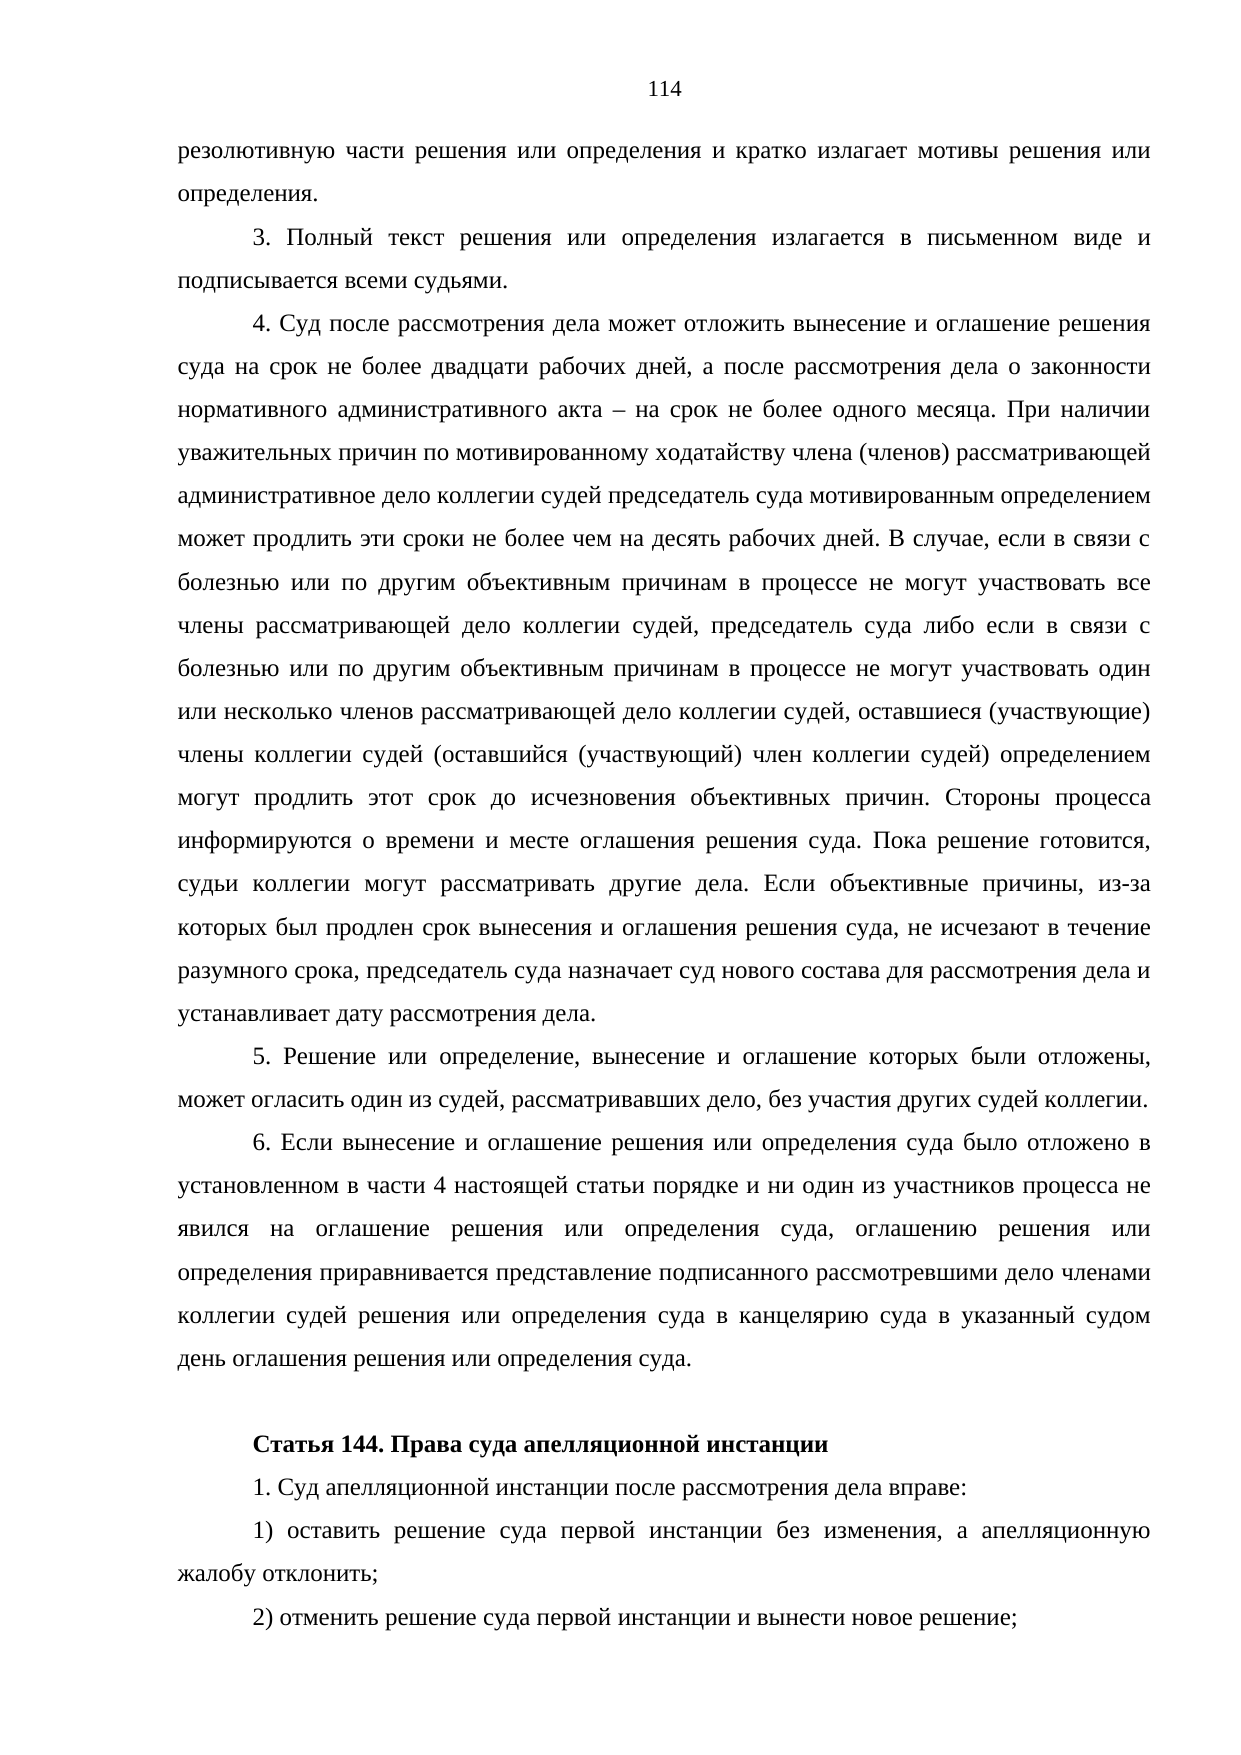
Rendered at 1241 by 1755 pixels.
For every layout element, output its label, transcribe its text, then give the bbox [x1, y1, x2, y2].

text 3. Полный текст решения или определения излагается в письменном виде и подписывается всеми судьями. [177, 222, 1152, 293]
text 6. Если вынесение и оглашение решения или определения суда было отложено в установленном в части 4 настоящей статьи порядке и ни один из участников процесса не явился на оглашение решения или определения суда, оглашению решения или определения приравнивается представление подписанного рассмотревшими дело членами коллегии судей решения или определения суда в канцелярию суда в указанный судом день оглашения решения или определения суда. [177, 1127, 1152, 1372]
text 2) отменить решение суда первой инстанции и вынести новое решение; [177, 1602, 1152, 1630]
text 5. Решение или определение, вынесение и оглашение которых были отложены, может огласить один из судей, рассматривавших дело, без участия других судей коллегии. [177, 1041, 1152, 1113]
text 1) оставить решение суда первой инстанции без изменения, а апелляционную жалобу отклонить; [177, 1515, 1152, 1587]
text резолютивную части решения или определения и кратко излагает мотивы решения или определения. [177, 135, 1152, 207]
text 1. Суд апелляционной инстанции после рассмотрения дела вправе: [177, 1472, 1152, 1501]
text Статья 144. Права суда апелляционной инстанции [177, 1429, 1152, 1458]
text 4. Суд после рассмотрения дела может отложить вынесение и оглашение решения суда на срок не более двадцати рабочих дней, а после рассмотрения дела о законности нормативного административного акта – на срок не более одного месяца. При наличии уважительных причин по мотивированному ходатайству члена (членов) рассматривающей административное дело коллегии судей председатель суда мотивированным определением может продлить эти сроки не более чем на десять рабочих дней. В случае, если в связи с болезнью или по другим объективным причинам в процессе не могут участвовать все члены рассматривающей дело коллегии судей, председатель суда либо если в связи с болезнью или по другим объективным причинам в процессе не могут участвовать один или несколько членов рассматривающей дело коллегии судей, оставшиеся (участвующие) члены коллегии судей (оставшийся (участвующий) член коллегии судей) определением могут продлить этот срок до исчезновения объективных причин. Стороны процесса информируются о времени и месте оглашения решения суда. Пока решение готовится, судьи коллегии могут рассматривать другие дела. Если объективные причины, из-за которых был продлен срок вынесения и оглашения решения суда, не исчезают в течение разумного срока, председатель суда назначает суд нового состава для рассмотрения дела и устанавливает дату рассмотрения дела. [177, 308, 1152, 1027]
